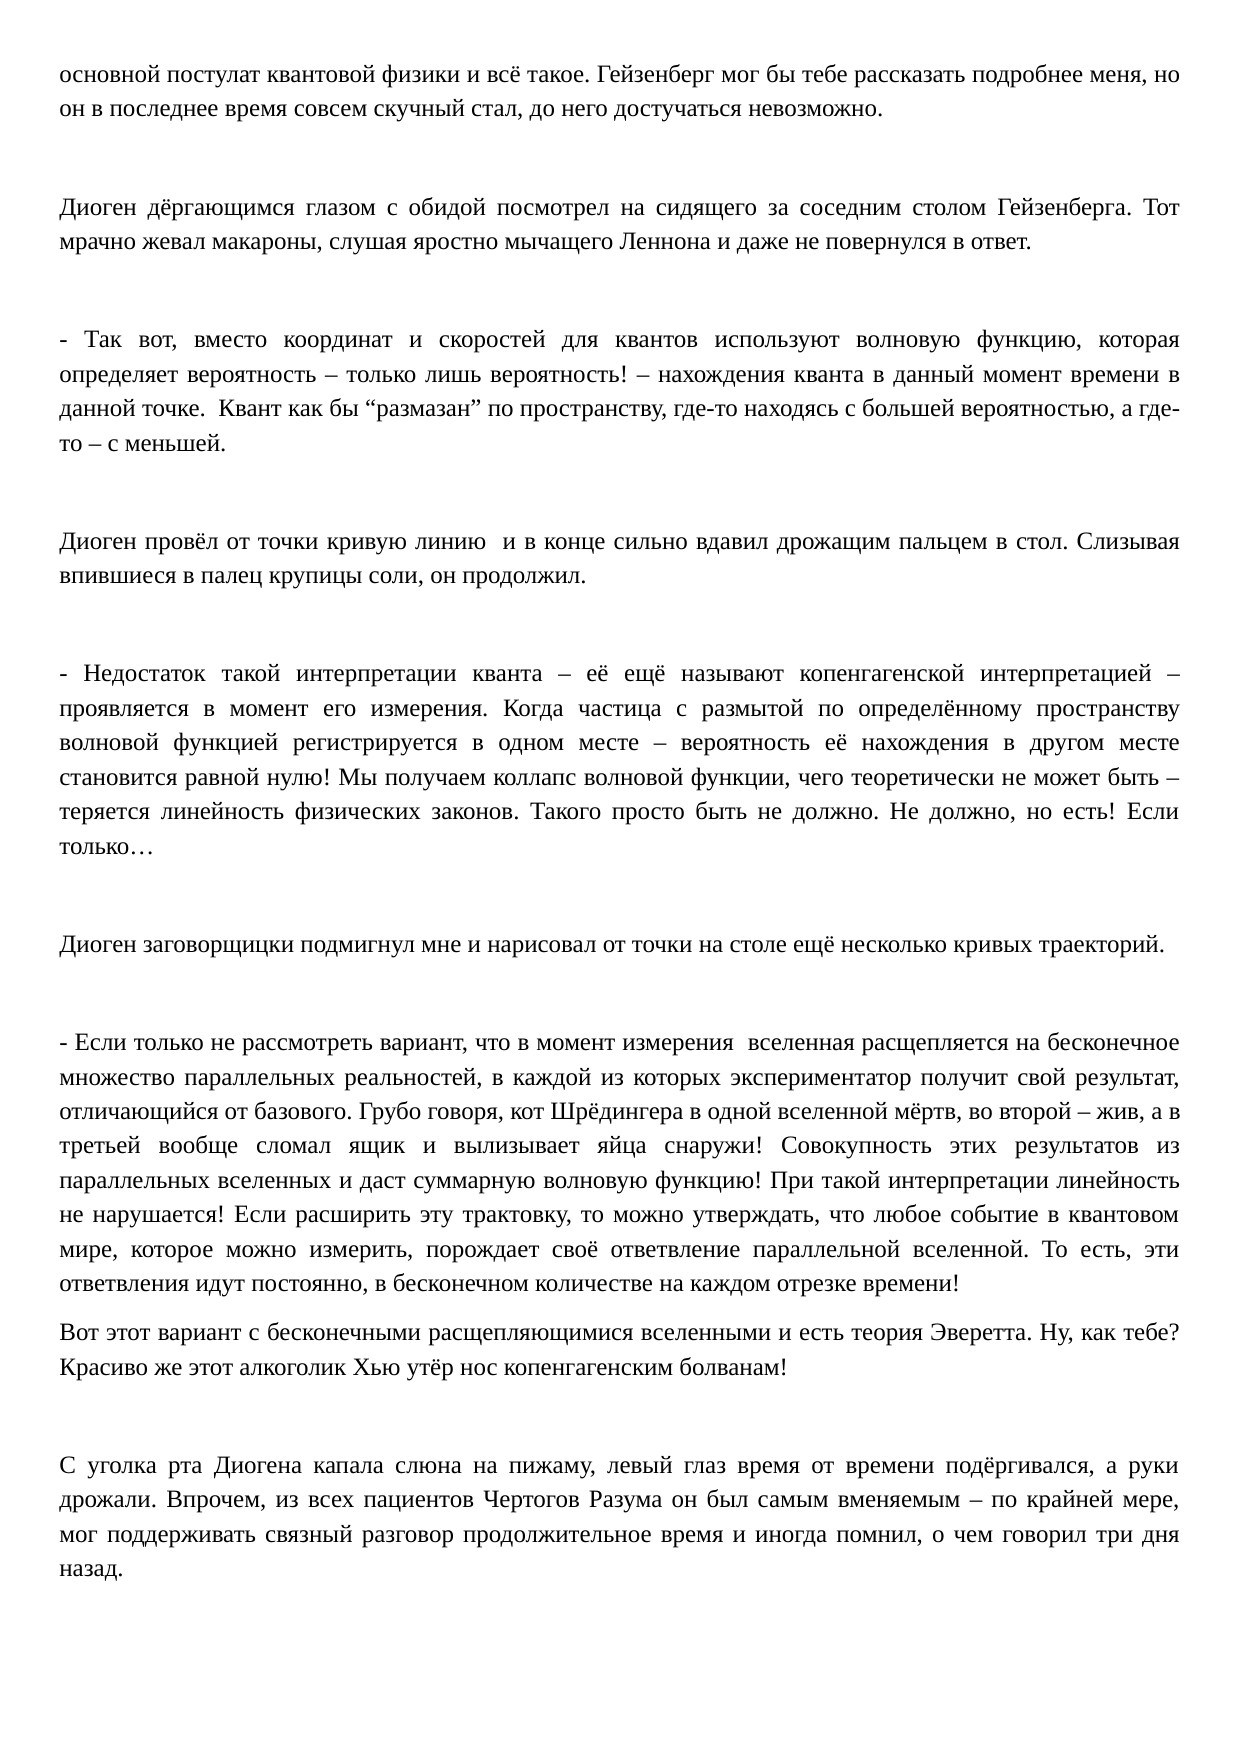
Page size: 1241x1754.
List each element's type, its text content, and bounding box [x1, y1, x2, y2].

text Диоген дёргающимся глазом с обидой посмотрел на сидящего за соседним столом Гейзенберга. Тот мрачно жевал макароны, слушая яростно мычащего Леннона и даже не повернулся в ответ. [59, 192, 1181, 255]
text - Так вот, вместо координат и скоростей для квантов используют волновую функцию, которая определяет вероятность – только лишь вероятность! – нахождения кванта в данный момент времени в данной точке. Квант как бы “размазан” по пространству, где-то находясь с большей вероятностью, а где-то – с меньшей. [59, 324, 1181, 456]
text - Недостаток такой интерпретации кванта – её ещё называют копенгагенской интерпретацией – проявляется в момент его измерения. Когда частица с размытой по определённому пространству волновой функцией регистрируется в одном месте – вероятность её нахождения в другом месте становится равной нулю! Мы получаем коллапс волновой функции, чего теоретически не может быть – теряется линейность физических законов. Такого просто быть не должно. Не должно, но есть! Если только… [59, 658, 1181, 859]
text - Если только не рассмотреть вариант, что в момент измерения вселенная расщепляется на бесконечное множество параллельных реальностей, в каждой из которых экспериментатор получит свой результат, отличающийся от базового. Грубо говоря, кот Шрёдингера в одной вселенной мёртв, во второй – жив, а в третьей вообще сломал ящик и вылизывает яйца снаружи! Совокупность этих результатов из параллельных вселенных и даст суммарную волновую функцию! При такой интерпретации линейность не нарушается! Если расширить эту трактовку, то можно утверждать, что любое событие в квантовом мире, которое можно измерить, порождает своё ответвление параллельной вселенной. То есть, эти ответвления идут постоянно, в бесконечном количестве на каждом отрезке времени! [59, 1027, 1181, 1297]
text Вот этот вариант с бесконечными расщепляющимися вселенными и есть теория Эверетта. Ну, как тебе? Красиво же этот алкоголик Хью утёр нос копенгагенским болванам! [59, 1317, 1181, 1381]
text Диоген провёл от точки кривую линию и в конце сильно вдавил дрожащим пальцем в стол. Слизывая впившиеся в палец крупицы соли, он продолжил. [59, 526, 1181, 589]
text основной постулат квантовой физики и всё такое. Гейзенберг мог бы тебе рассказать подробнее меня, но он в последнее время совсем скучный стал, до него достучаться невозможно. [59, 59, 1181, 122]
text С уголка рта Диогена капала слюна на пижаму, левый глаз время от времени подёргивался, а руки дрожали. Впрочем, из всех пациентов Чертогов Разума он был самым вменяемым – по крайней мере, мог поддерживать связный разговор продолжительное время и иногда помнил, о чем говорил три дня назад. [59, 1450, 1181, 1582]
text Диоген заговорщицки подмигнул мне и нарисовал от точки на столе ещё несколько кривых траекторий. [59, 929, 1181, 958]
